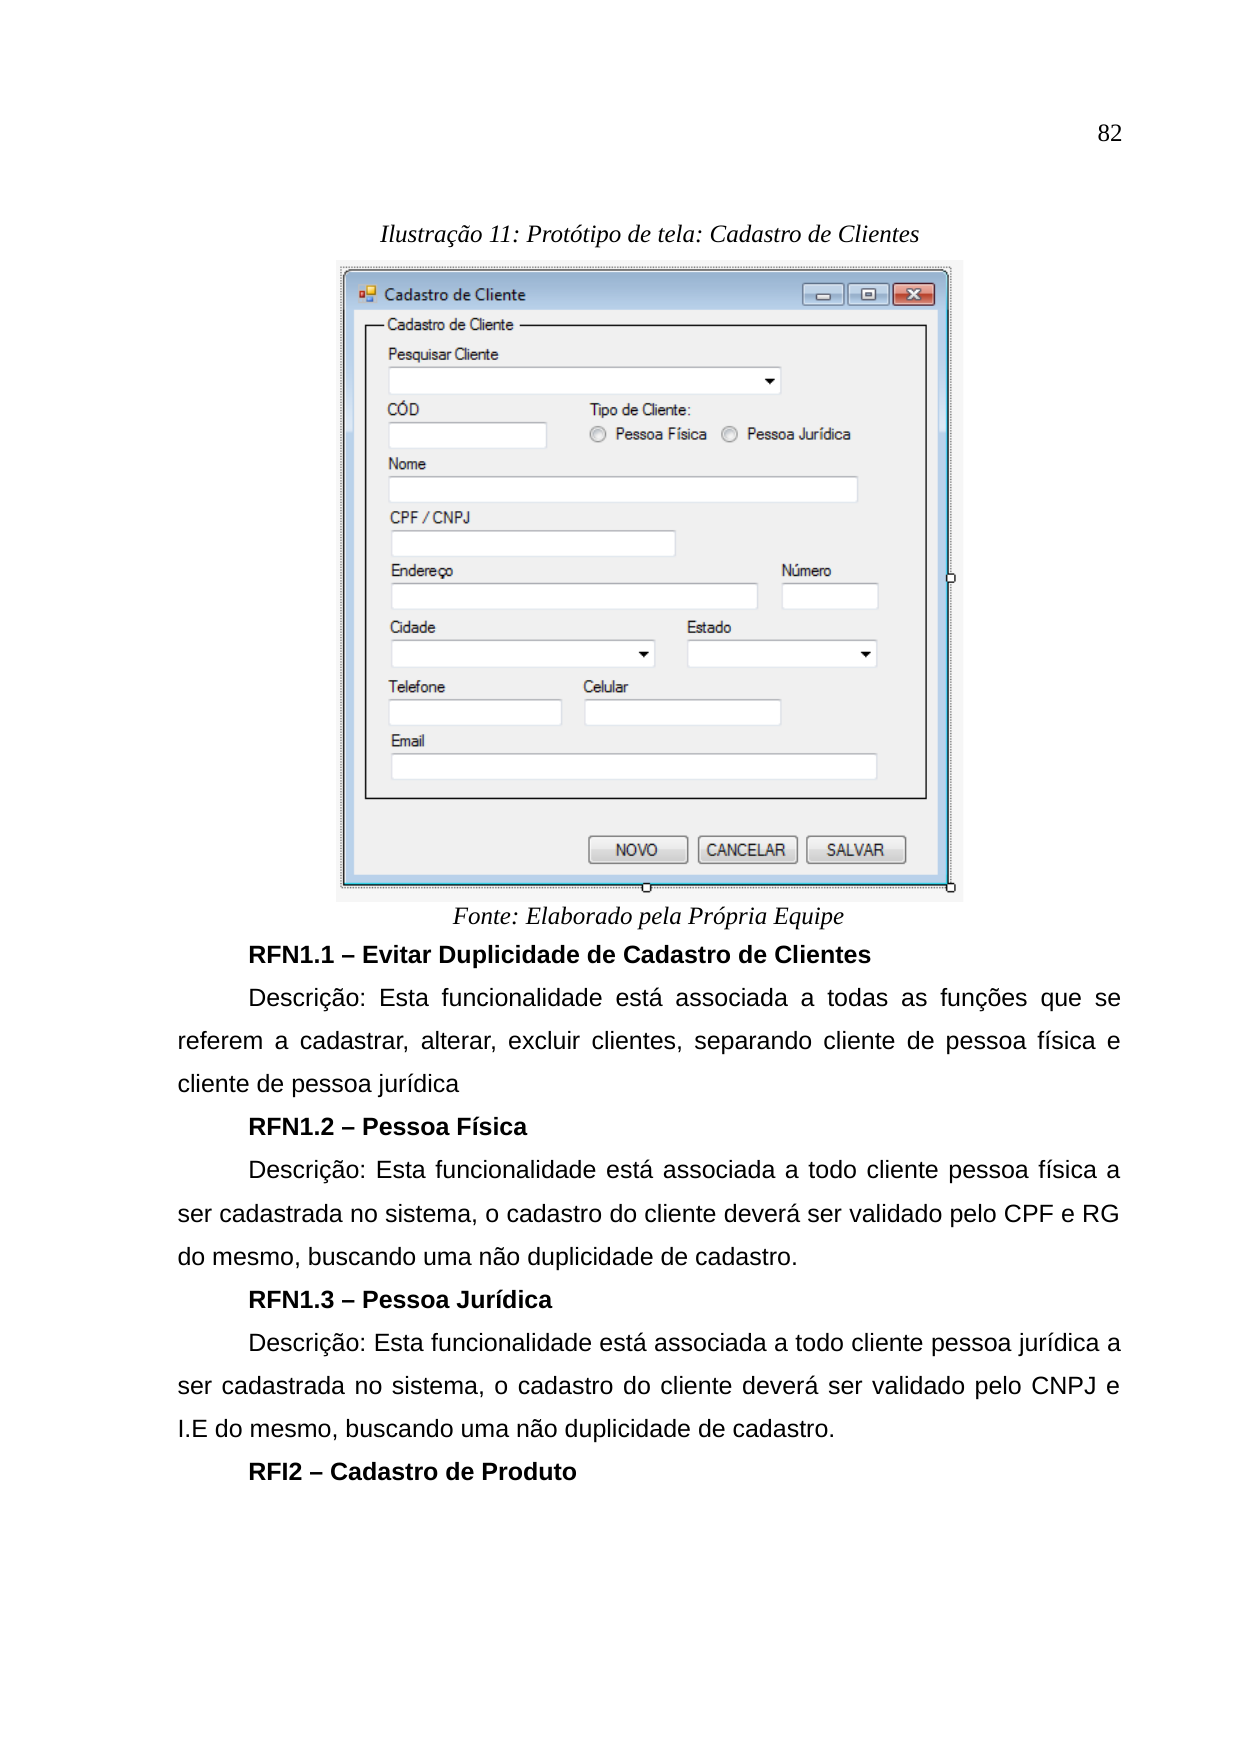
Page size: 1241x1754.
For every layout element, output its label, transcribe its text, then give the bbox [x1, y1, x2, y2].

text Fonte: Elaborado pela Própria Equipe [336, 902, 963, 930]
picture [336, 260, 964, 902]
text Descrição: Esta funcionalidade está associada a todo cliente pessoa jurídica a ser cadastrada no sistema, o cadastro do cliente deverá ser validado pelo CNPJ e I.E do mesmo, buscando uma não duplicidade de cadastro. [177, 1328, 1122, 1443]
text RFN1.1 – Evitar Duplicidade de Cadastro de Clientes [177, 940, 1122, 968]
text RFN1.2 – Pessoa Física [177, 1112, 1122, 1141]
text Descrição: Esta funcionalidade está associada a todas as funções que se referem a cadastrar, alterar, excluir clientes, separando cliente de pessoa física e cliente de pessoa jurídica [177, 983, 1122, 1098]
text Descrição: Esta funcionalidade está associada a todo cliente pessoa física a ser cadastrada no sistema, o cadastro do cliente deverá ser validado pelo CPF e RG do mesmo, buscando uma não duplicidade de cadastro. [177, 1155, 1122, 1270]
text RFN1.3 – Pessoa Jurídica [177, 1285, 1122, 1313]
text RFI2 – Cadastro de Produto [177, 1457, 1122, 1486]
text Ilustração 11: Protótipo de tela: Cadastro de Clientes [336, 219, 963, 260]
